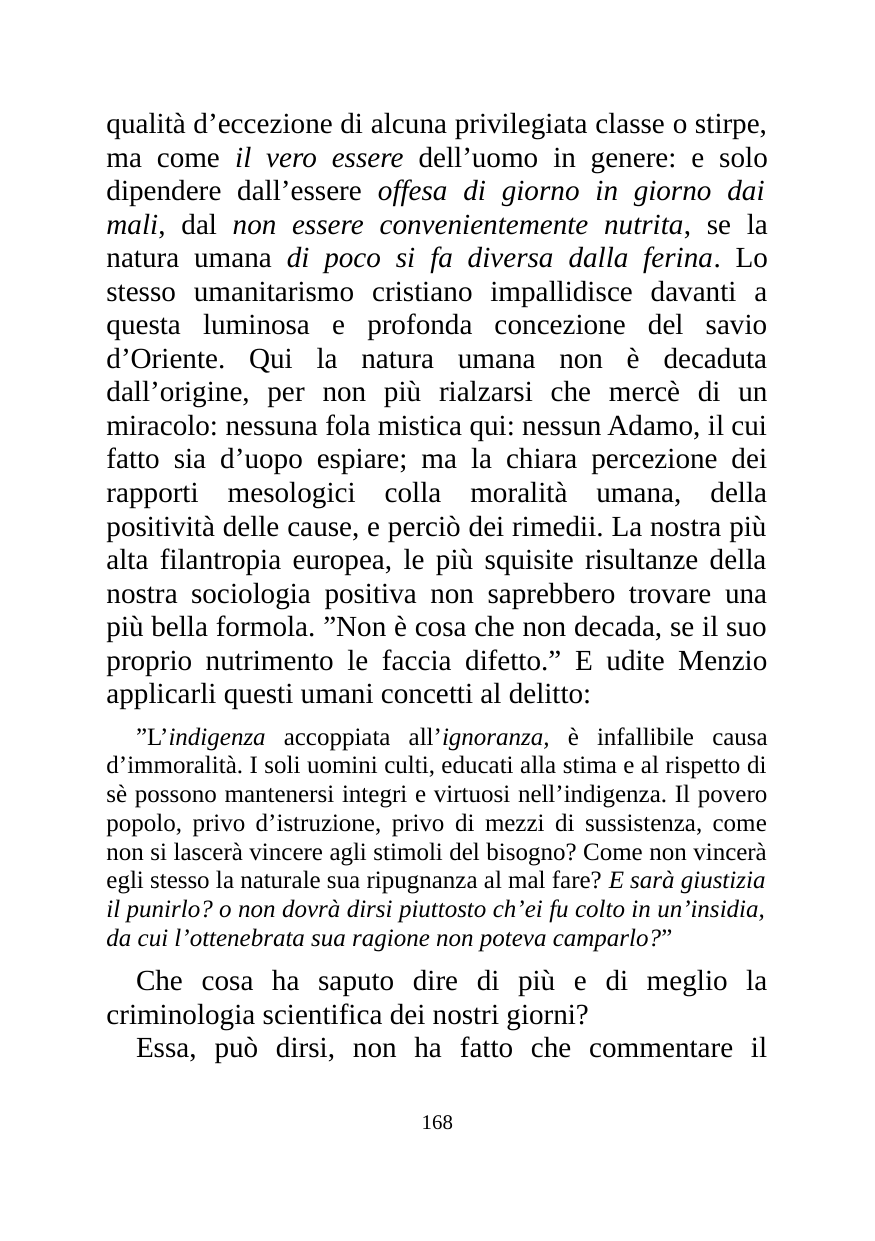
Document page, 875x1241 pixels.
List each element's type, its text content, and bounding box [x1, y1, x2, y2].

text qualità d’eccezione di alcuna privilegiata classe o stirpe, ma come il vero essere dell’uomo in genere: e solo dipendere dall’essere offesa di giorno in giorno dai mali, dal non essere convenientemente nutrita, se la natura umana di poco si fa diversa dalla ferina. Lo stesso umanitarismo cristiano impallidisce davanti a questa luminosa e profonda concezione del savio d’Oriente. Qui la natura umana non è decaduta dall’origine, per non più rialzarsi che mercè di un miracolo: nessuna fola mistica qui: nessun Adamo, il cui fatto sia d’uopo espiare; ma la chiara percezione dei rapporti mesologici colla moralità umana, della positività delle cause, e perciò dei rimedii. La nostra più alta filantropia europea, le più squisite risultanze della nostra sociologia positiva non saprebbero trovare una più bella formola. ”Non è cosa che non decada, se il suo proprio nutrimento le faccia difetto.” E udite Menzio applicarli questi umani concetti al delitto: [106, 106, 768, 710]
text Che cosa ha saputo dire di più e di meglio la criminologia scientifica dei nostri giorni? [106, 963, 768, 1031]
text ”L’indigenza accoppiata all’ignoranza, è infallibile causa d’immoralità. I soli uomini culti, educati alla stima e al rispetto di sè possono mantenersi integri e virtuosi nell’indigenza. Il povero popolo, privo d’istruzione, privo di mezzi di sussistenza, come non si lascerà vincere agli stimoli del bisogno? Come non vincerà egli stesso la naturale sua ripugnanza al mal fare? E sarà giustizia il punirlo? o non dovrà dirsi piuttosto ch’ei fu colto in un’insidia, da cui l’ottenebrata sua ragione non poteva camparlo?” [106, 722, 768, 952]
text Essa, può dirsi, non ha fatto che commentare il [106, 1031, 768, 1064]
